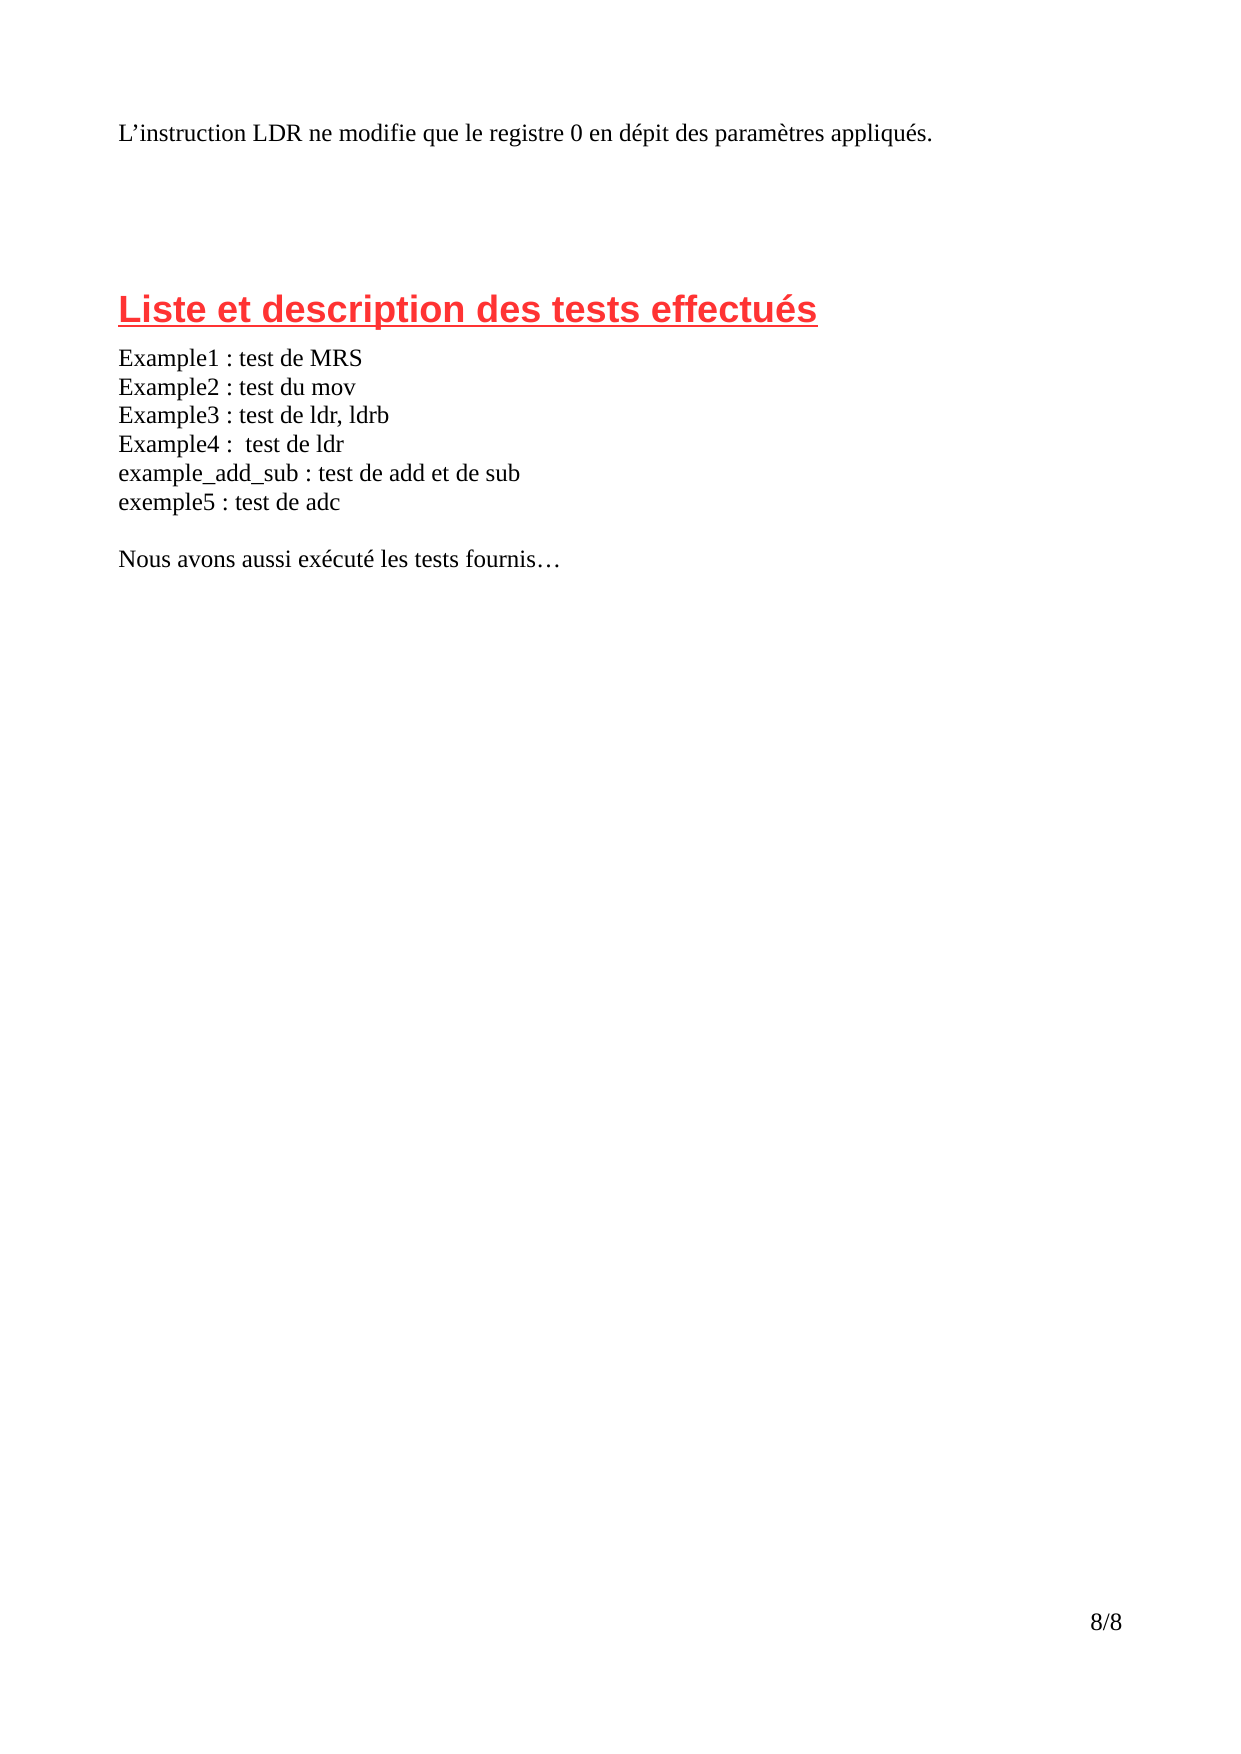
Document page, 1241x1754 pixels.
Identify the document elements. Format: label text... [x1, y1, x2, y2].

text exemple5 : test de adc [118, 487, 1122, 516]
text Example2 : test du mov [118, 372, 1122, 401]
subtitle Liste et description des tests effectués [118, 287, 1122, 331]
text L’instruction LDR ne modifie que le registre 0 en dépit des paramètres appliqués. [118, 118, 1122, 147]
text Nous avons aussi exécuté les tests fournis… [118, 544, 1122, 573]
text example_add_sub : test de add et de sub [118, 458, 1122, 487]
text Example1 : test de MRS [118, 343, 1122, 372]
text Example3 : test de ldr, ldrb [118, 401, 1122, 429]
text Example4 : test de ldr [118, 429, 1122, 458]
